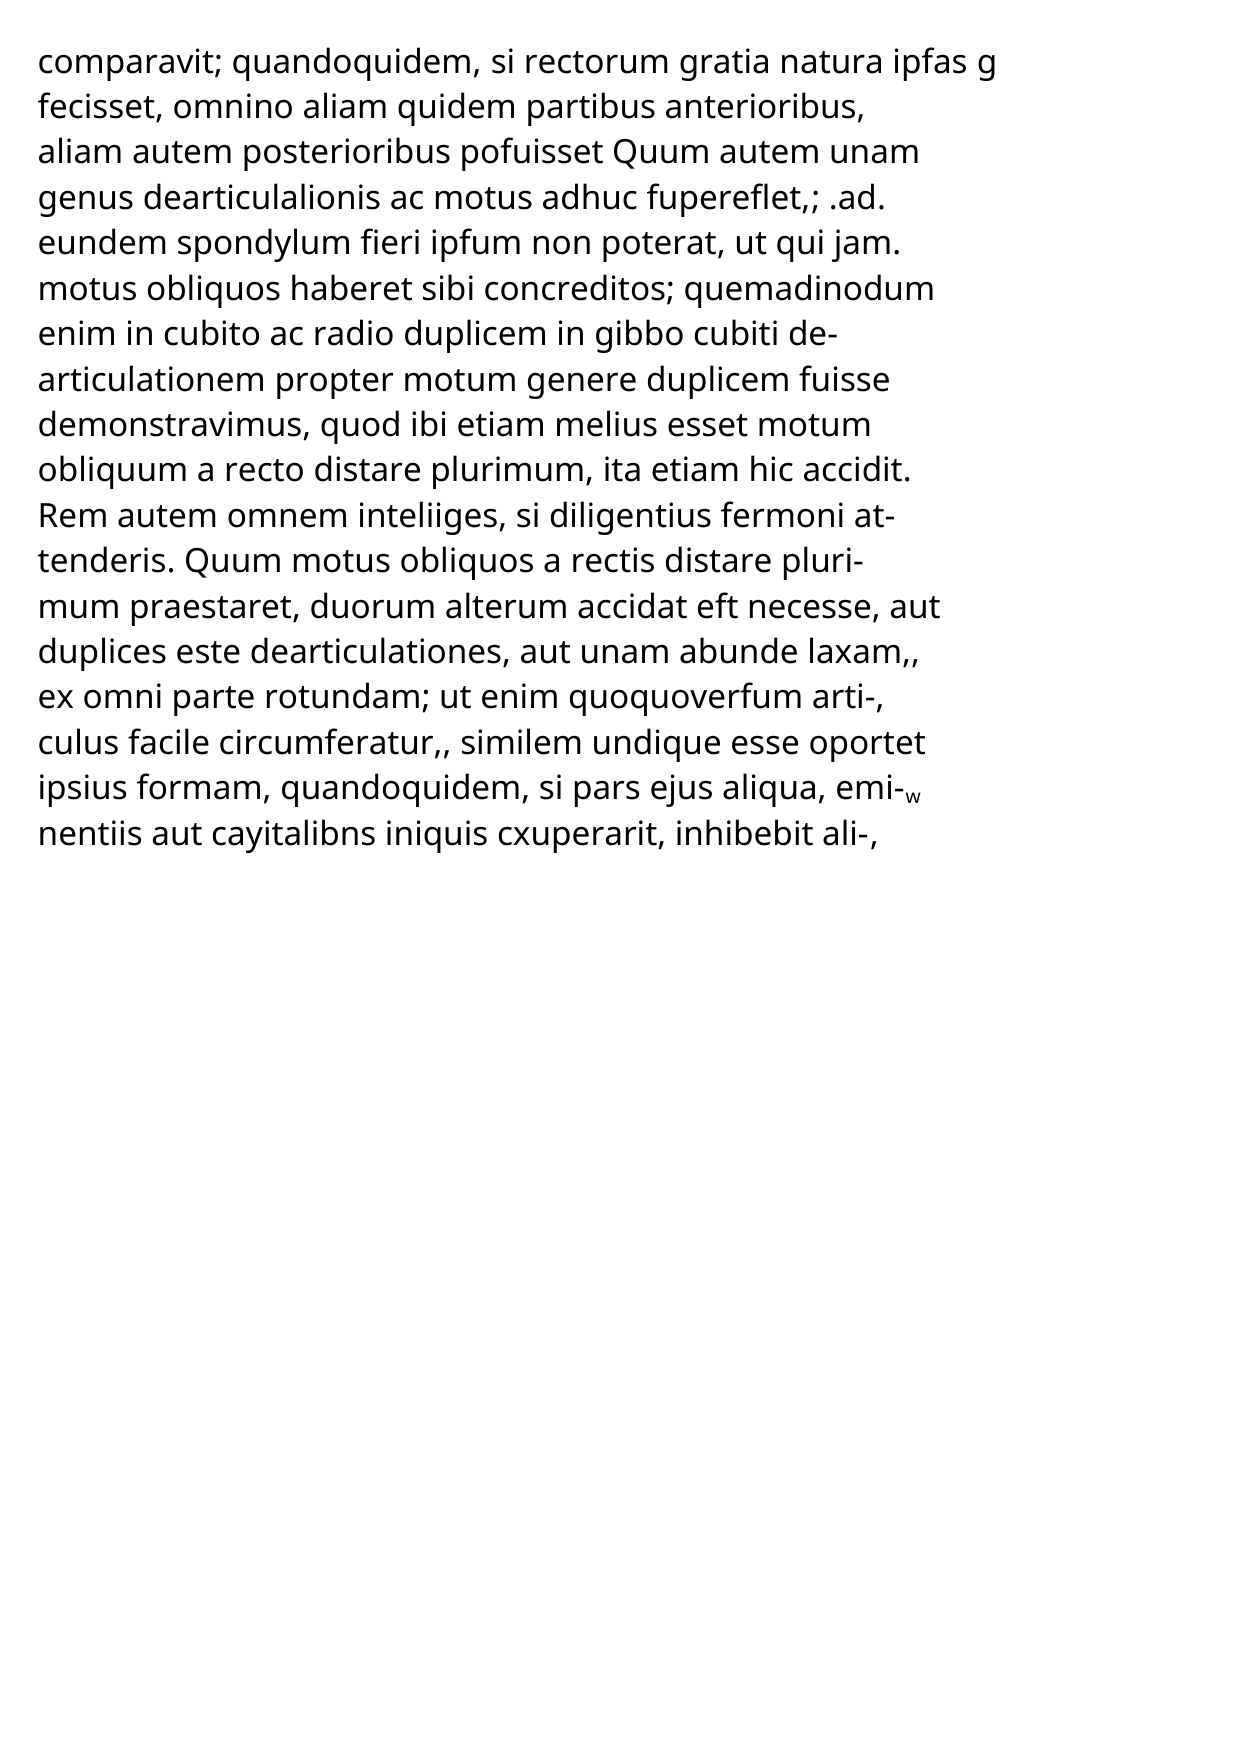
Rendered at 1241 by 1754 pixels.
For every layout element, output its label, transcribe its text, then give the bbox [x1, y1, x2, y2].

text comparavit; quandoquidem, si rectorum gratia natura ipfas g fecisset, omnino aliam quidem partibus anterioribus, aliam autem posterioribus pofuisset Quum autem unam genus dearticulalionis ac motus adhuc fupereflet,; .ad. eundem spondylum fieri ipfum non poterat, ut qui jam. motus obliquos haberet sibi concreditos; quemadinodum enim in cubito ac radio duplicem in gibbo cubiti de- articulationem propter motum genere duplicem fuisse demonstravimus, quod ibi etiam melius esset motum obliquum a recto distare plurimum, ita etiam hic accidit. Rem autem omnem inteliiges, si diligentius fermoni at- tenderis. Quum motus obliquos a rectis distare pluri- mum praestaret, duorum alterum accidat eft necesse, aut duplices este dearticulationes, aut unam abunde laxam,, ex omni parte rotundam; ut enim quoquoverfum arti-, culus facile circumferatur,, similem undique esse oportet ipsius formam, quandoquidem, si pars ejus aliqua, emi-w nentiis aut cayitalibns iniquis cxuperarit, inhibebit ali-, [37, 37, 1203, 855]
